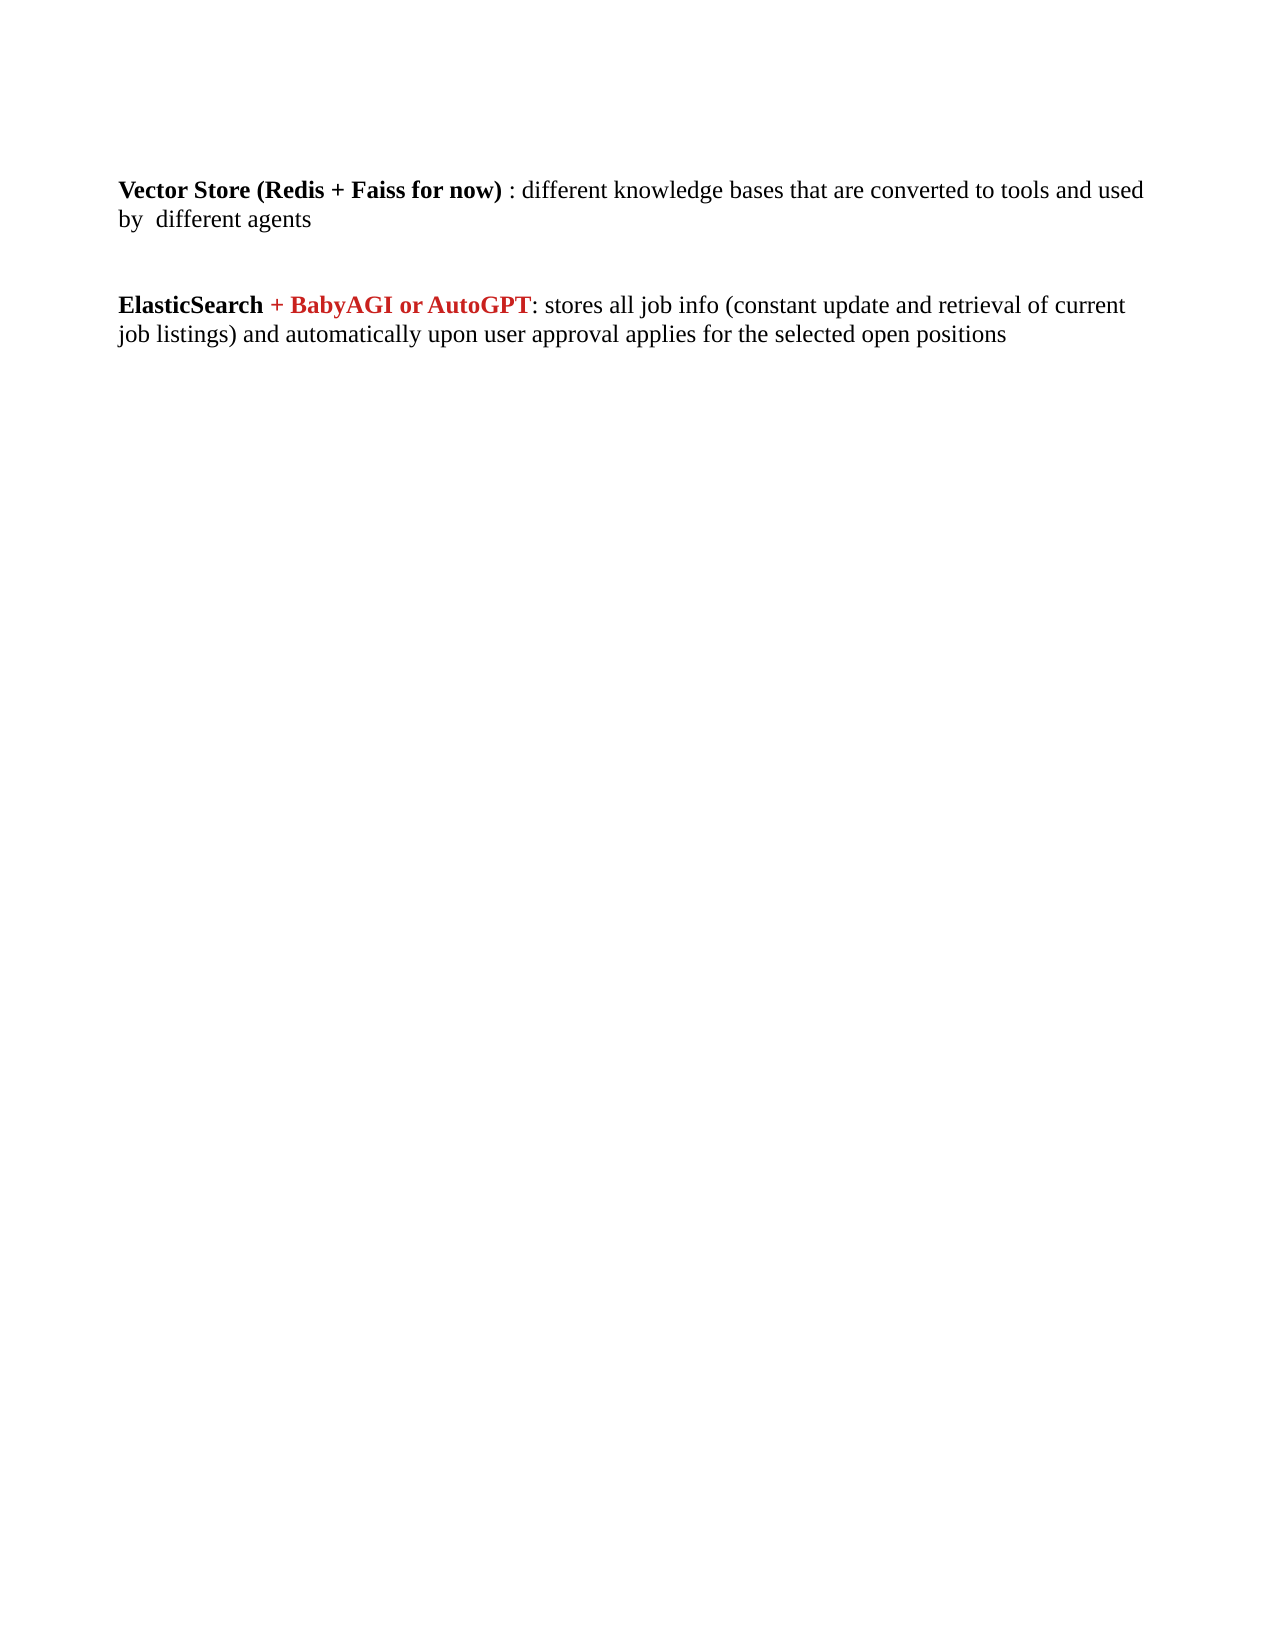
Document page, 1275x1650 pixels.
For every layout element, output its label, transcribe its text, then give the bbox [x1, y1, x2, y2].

text Vector Store (Redis + Faiss for now) : different knowledge bases that are converted to tools and used by different agents [118, 176, 1157, 233]
text ElasticSearch + BabyAGI or AutoGPT: stores all job info (constant update and retrieval of current job listings) and automatically upon user approval applies for the selected open positions [118, 291, 1157, 348]
